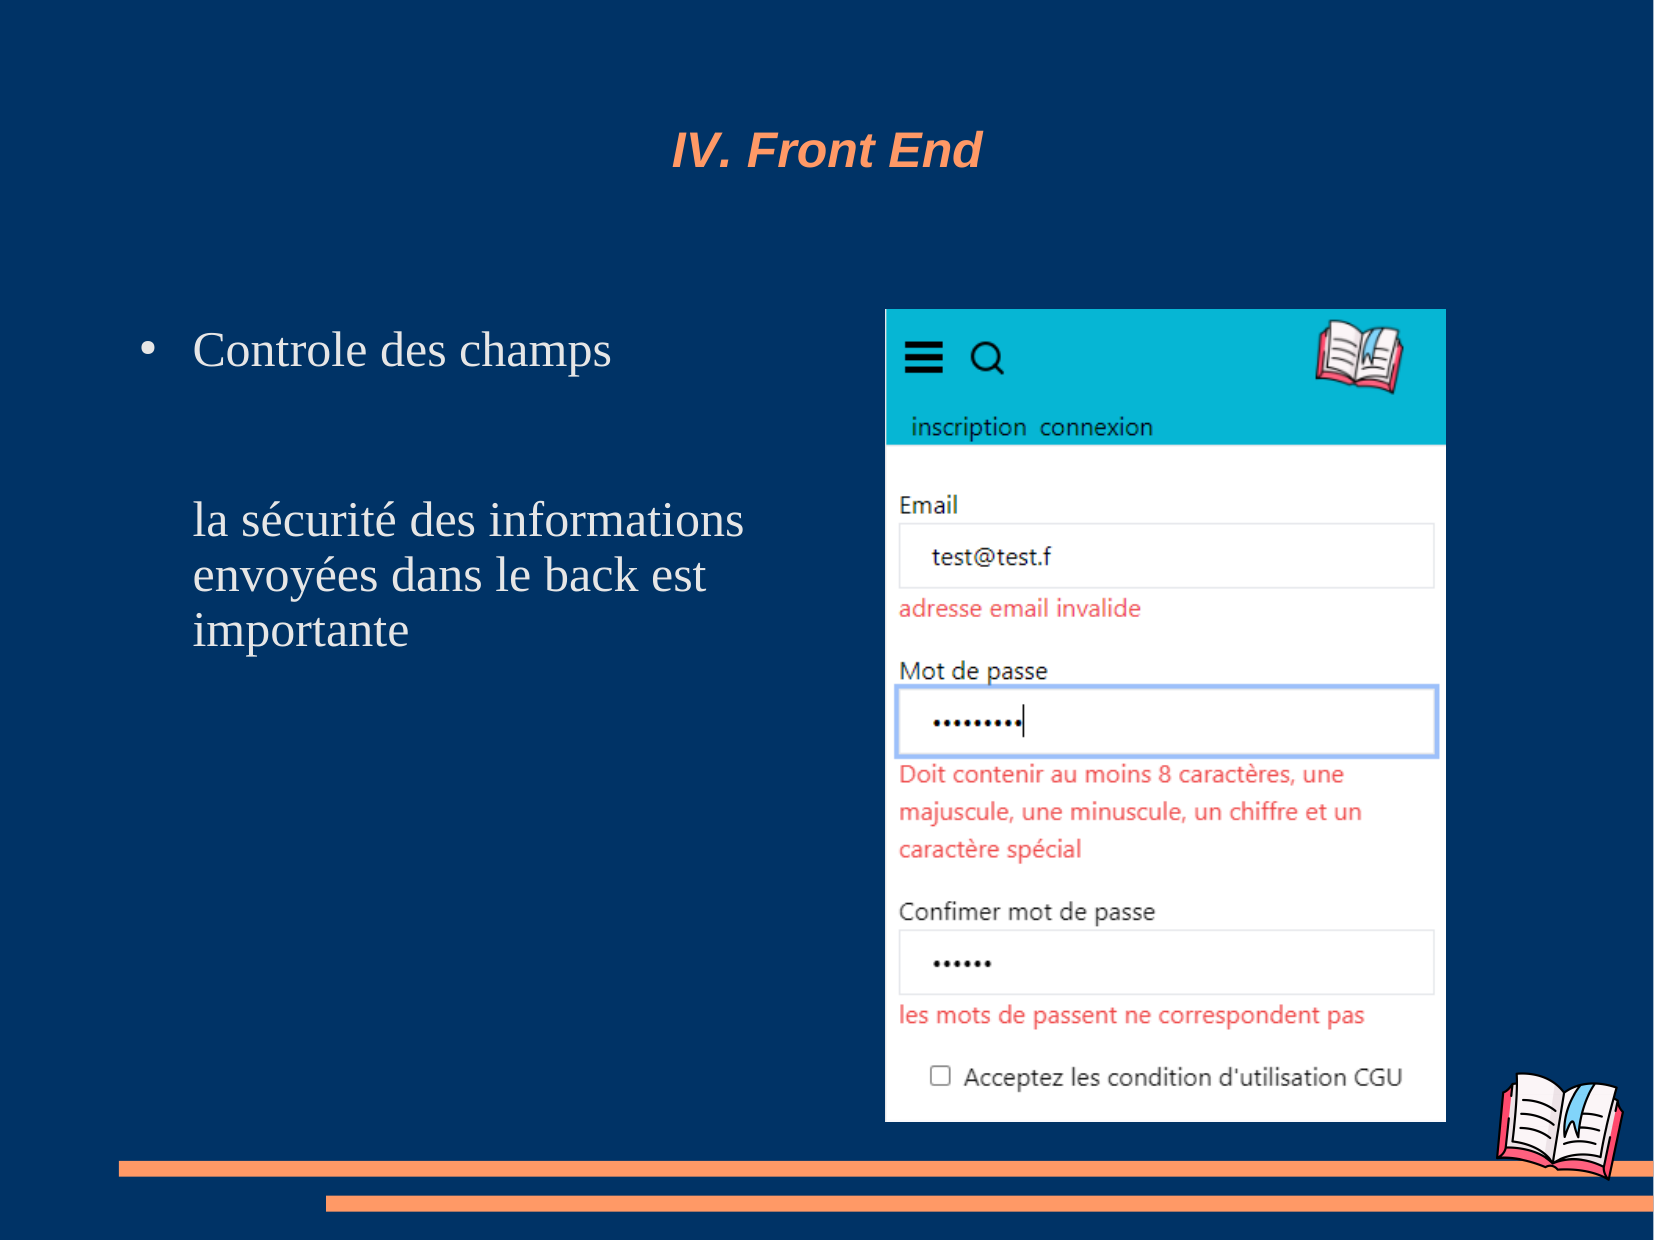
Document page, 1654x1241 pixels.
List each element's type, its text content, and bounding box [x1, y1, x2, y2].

list Controle des champs la sécurité des informations envoyées dans le back est importante [121, 322, 768, 709]
picture [1496, 1062, 1624, 1191]
picture [885, 309, 1446, 1123]
title IV. Front End [121, 46, 1534, 254]
